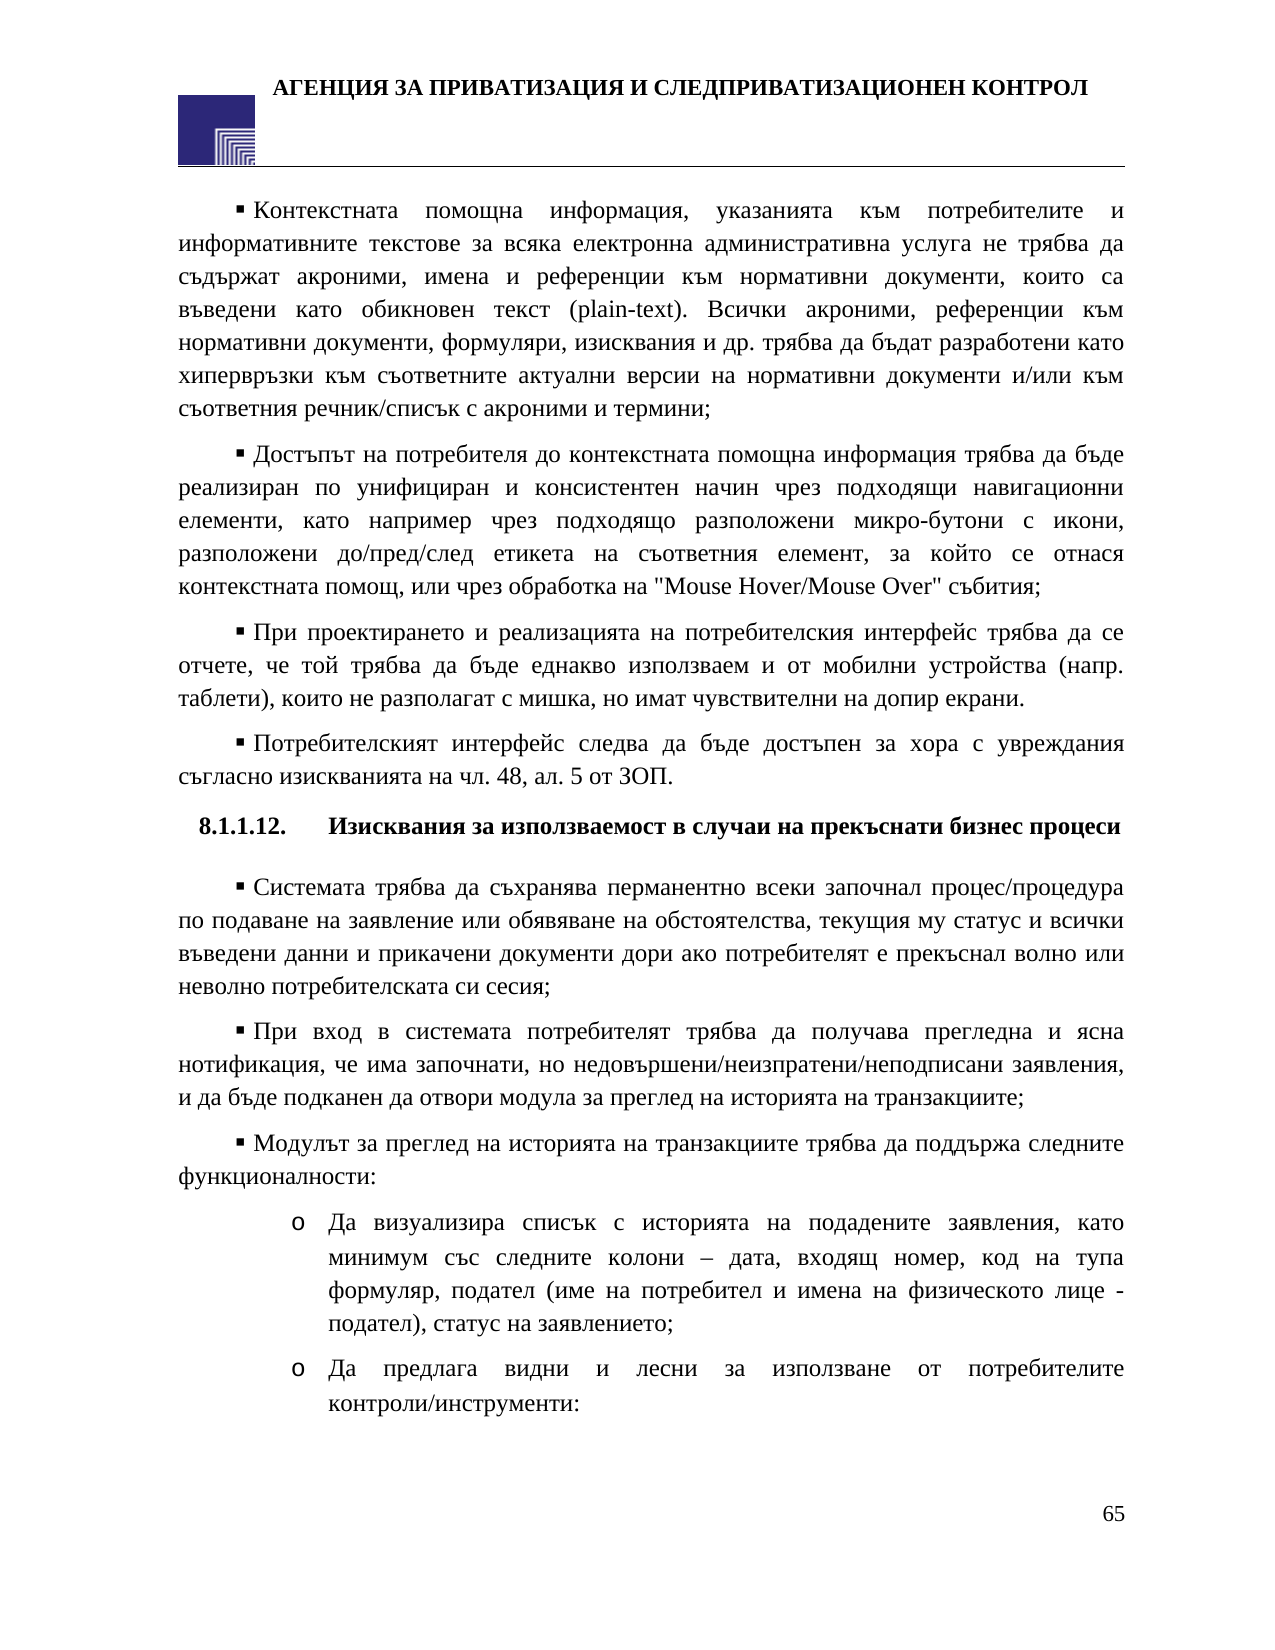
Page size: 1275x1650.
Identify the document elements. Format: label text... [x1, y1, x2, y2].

list Да предлага видни и лесни за използване от потребителите контроли/инструменти: [291, 1353, 1125, 1417]
list Достъпът на потребителя до контекстната помощна информация трябва да бъде реализиран по унифициран и консистентен начин чрез подходящи навигационни елементи, като например чрез подходящо разположени микро-бутони с икони, разположени до/пред/след етикета на съответния елемент, за който се отнася контекстната помощ, или чрез обработка на "Mouse Hover/Mouse Over" събития; [178, 439, 1125, 600]
list Да визуализира списък с историята на подадените заявления, като минимум със следните колони – дата, входящ номер, код на тупа формуляр, подател (име на потребител и имена на физическото лице - подател), статус на заявлението; [291, 1207, 1125, 1336]
list Системата трябва да съхранява перманентно всеки започнал процес/процедура по подаване на заявление или обявяване на обстоятелства, текущия му статус и всички въведени данни и прикачени документи дори ако потребителят е прекъснал волно или неволно потребителската си сесия; [178, 872, 1125, 1000]
list Модулът за преглед на историята на транзакциите трябва да поддържа следните функционалности: [178, 1128, 1125, 1190]
list При проектирането и реализацията на потребителския интерфейс трябва да се отчете, че той трябва да бъде еднакво използваем и от мобилни устройства (напр. таблети), които не разполагат с мишка, но имат чувствителни на допир екрани. [178, 617, 1125, 711]
subtitle Изисквания за използваемост в случаи на прекъснати бизнес процеси [178, 811, 1125, 840]
list Потребителският интерфейс следва да бъде достъпен за хора с увреждания съгласно изискванията на чл. 48, ал. 5 от ЗОП. [178, 728, 1125, 790]
list При вход в системата потребителят трябва да получава прегледна и ясна нотификация, че има започнати, но недовършени/неизпратени/неподписани заявления, и да бъде подканен да отвори модула за преглед на историята на транзакциите; [178, 1016, 1125, 1111]
list Контекстната помощна информация, указанията към потребителите и информативните текстове за всяка електронна административна услуга не трябва да съдържат акроними, имена и референции към нормативни документи, които са въведени като обикновен текст (plain-text). Всички акроними, референции към нормативни документи, формуляри, изисквания и др. трябва да бъдат разработени като хипервръзки към съответните актуални версии на нормативни документи и/или към съответния речник/списък с акроними и термини; [178, 195, 1125, 422]
